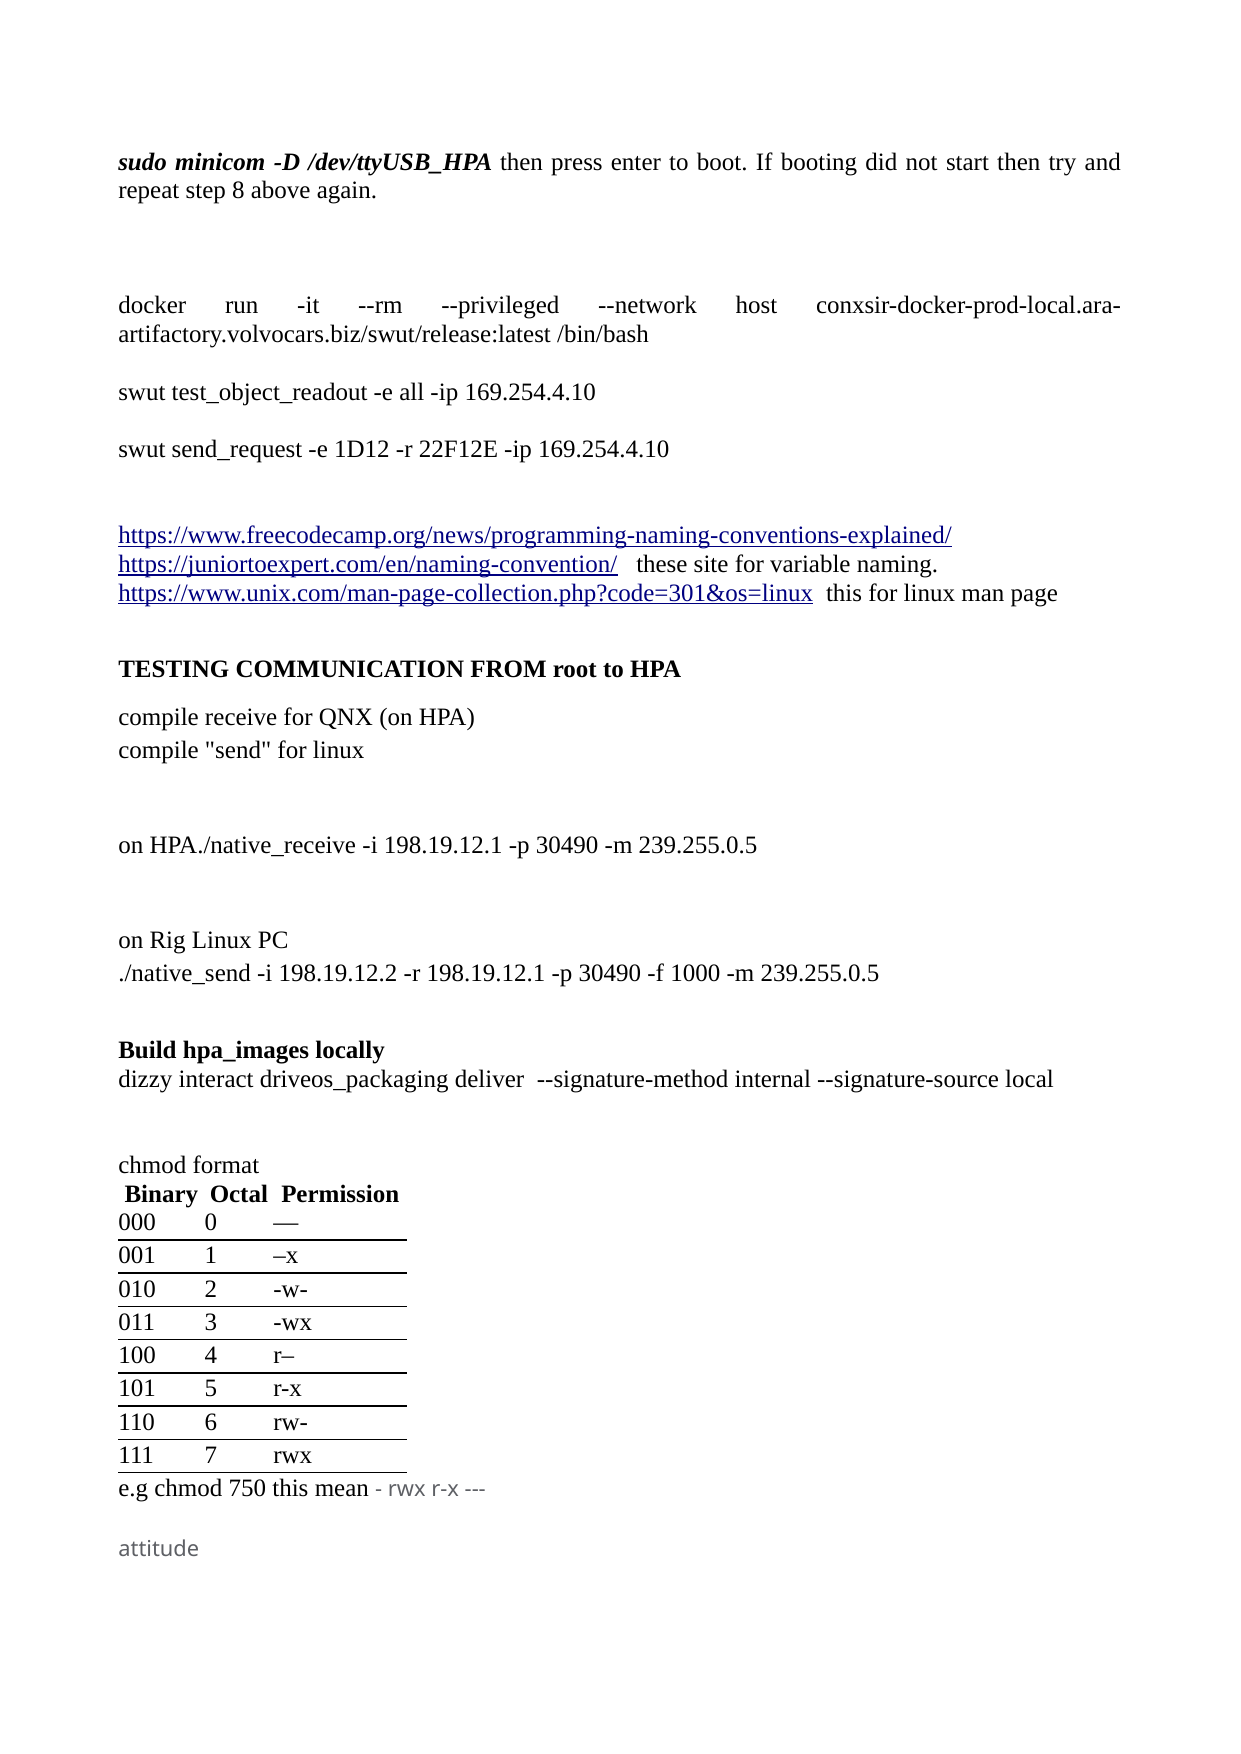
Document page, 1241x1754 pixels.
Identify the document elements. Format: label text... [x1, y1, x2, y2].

text docker run -it --rm --privileged --network host conxsir-docker-prod-local.ara-artifactory.volvocars.biz/swut/release:latest /bin/bash [118, 291, 1122, 348]
table_cell 6 [204, 1407, 273, 1438]
text on Rig Linux PC ./native_send -i 198.19.12.2 -r 198.19.12.1 -p 30490 -f 1000 -m 239.255.0.5 [118, 926, 1122, 987]
table_cell 010 [118, 1274, 204, 1306]
table_cell r-x [273, 1374, 407, 1405]
table_header Binary [118, 1179, 204, 1207]
table_cell rw- [273, 1407, 407, 1438]
text Build hpa_images locally [118, 1035, 1122, 1064]
table_cell 0 [204, 1208, 273, 1239]
table_cell 100 [118, 1340, 204, 1372]
table_cell rwx [273, 1440, 407, 1472]
table_cell 4 [204, 1340, 273, 1372]
text chmod format [118, 1150, 1122, 1179]
text on HPA./native_receive -i 198.19.12.1 -p 30490 -m 239.255.0.5 [118, 830, 1122, 859]
table_cell -w- [273, 1274, 407, 1306]
table_cell r– [273, 1340, 407, 1372]
table_header Octal [204, 1179, 273, 1207]
table_cell 1 [204, 1241, 273, 1272]
text TESTING COMMUNICATION FROM root to HPA [118, 654, 1122, 683]
table_cell -wx [273, 1307, 407, 1339]
table_cell 011 [118, 1307, 204, 1339]
text compile receive for QNX (on HPA) compile "send" for linux [118, 702, 1122, 764]
text https://www.freecodecamp.org/news/programming-naming-conventions-explained/ [118, 521, 1122, 549]
table_header Permission [273, 1179, 407, 1207]
text e.g chmod 750 this mean - rwx r-x --- [118, 1473, 1122, 1503]
text https://juniortoexpert.com/en/naming-convention/ these site for variable naming. [118, 549, 1122, 578]
table_cell 111 [118, 1440, 204, 1472]
table_cell 5 [204, 1374, 273, 1405]
text swut send_request -e 1D12 -r 22F12E -ip 169.254.4.10 [118, 434, 1122, 463]
table_cell 2 [204, 1274, 273, 1306]
text sudo minicom -D /dev/ttyUSB_HPA then press enter to boot. If booting did not start then try and repeat step 8 above again. [118, 147, 1122, 204]
table_cell 7 [204, 1440, 273, 1472]
table_cell 000 [118, 1208, 204, 1239]
table_cell 001 [118, 1241, 204, 1272]
table_cell 101 [118, 1374, 204, 1405]
text dizzy interact driveos_packaging deliver --signature-method internal --signature-source local [118, 1064, 1122, 1092]
table_cell 3 [204, 1307, 273, 1339]
table_cell — [273, 1208, 407, 1239]
text swut test_object_readout -e all -ip 169.254.4.10 [118, 377, 1122, 406]
text https://www.unix.com/man-page-collection.php?code=301&os=linux this for linux man page [118, 578, 1122, 607]
table_cell –x [273, 1241, 407, 1272]
table_cell 110 [118, 1407, 204, 1438]
text attitude [118, 1533, 1122, 1563]
